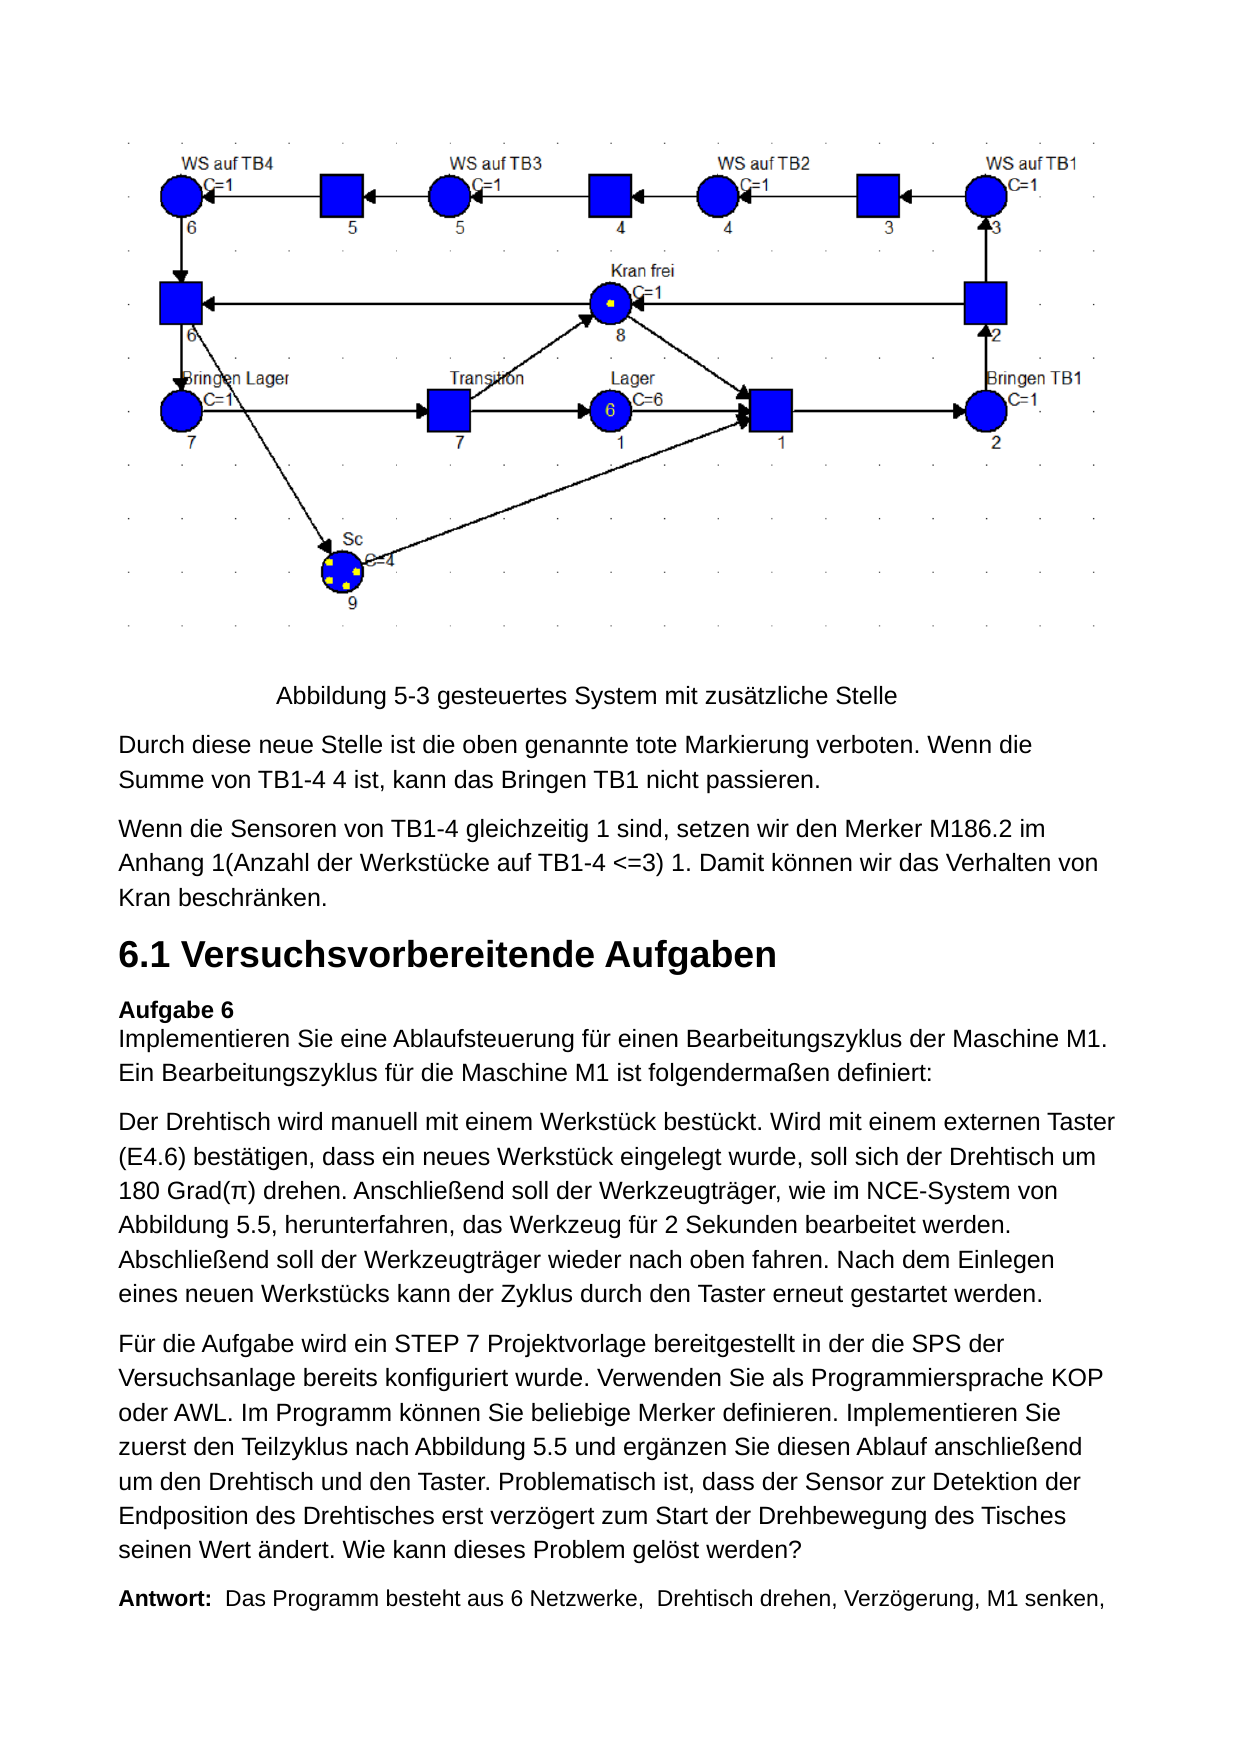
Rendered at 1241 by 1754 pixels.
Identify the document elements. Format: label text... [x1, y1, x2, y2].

text Durch diese neue Stelle ist die oben genannte tote Markierung verboten. Wenn die Summe von TB1-4 4 ist, kann das Bringen TB1 nicht passieren. [118, 730, 1122, 794]
picture [118, 118, 1123, 632]
text Für die Aufgabe wird ein STEP 7 Projektvorlage bereitgestellt in der die SPS der Versuchsanlage bereits konfiguriert wurde. Verwenden Sie als Programmiersprache KOP oder AWL. Im Programm können Sie beliebige Merker definieren. Implementieren Sie zuerst den Teilzyklus nach Abbildung 5.5 und ergänzen Sie diesen Ablauf anschließend um den Drehtisch und den Taster. Problematisch ist, dass der Sensor zur Detektion der Endposition des Drehtisches erst verzögert zum Start der Drehbewegung des Tisches seinen Wert ändert. Wie kann dieses Problem gelöst werden? [118, 1328, 1122, 1564]
text Antwort: Das Programm besteht aus 6 Netzwerke, Drehtisch drehen, Verzögerung, M1 senken, [118, 1584, 1122, 1611]
subtitle Aufgabe 6 [118, 996, 1122, 1023]
text Wenn die Sensoren von TB1-4 gleichzeitig 1 sind, setzen wir den Merker M186.2 im Anhang 1(Anzahl der Werkstücke auf TB1-4 <=3) 1. Damit können wir das Verhalten von Kran beschränken. [118, 814, 1122, 912]
text 6.1 Versuchsvorbereitende Aufgaben [118, 932, 1122, 975]
text Der Drehtisch wird manuell mit einem Werkstück bestückt. Wird mit einem externen Taster (E4.6) bestätigen, dass ein neues Werkstück eingelegt wurde, soll sich der Drehtisch um 180 Grad(π) drehen. Anschließend soll der Werkzeugträger, wie im NCE-System von Abbildung 5.5, herunterfahren, das Werkzeug für 2 Sekunden bearbeitet werden. Abschließend soll der Werkzeugträger wieder nach oben fahren. Nach dem Einlegen eines neuen Werkstücks kann der Zyklus durch den Taster erneut gestartet werden. [118, 1107, 1122, 1308]
text Implementieren Sie eine Ablaufsteuerung für einen Bearbeitungszyklus der Maschine M1. Ein Bearbeitungszyklus für die Maschine M1 ist folgendermaßen definiert: [118, 1023, 1122, 1087]
text Abbildung 5-3 gesteuertes System mit zusätzliche Stelle [118, 681, 1122, 710]
